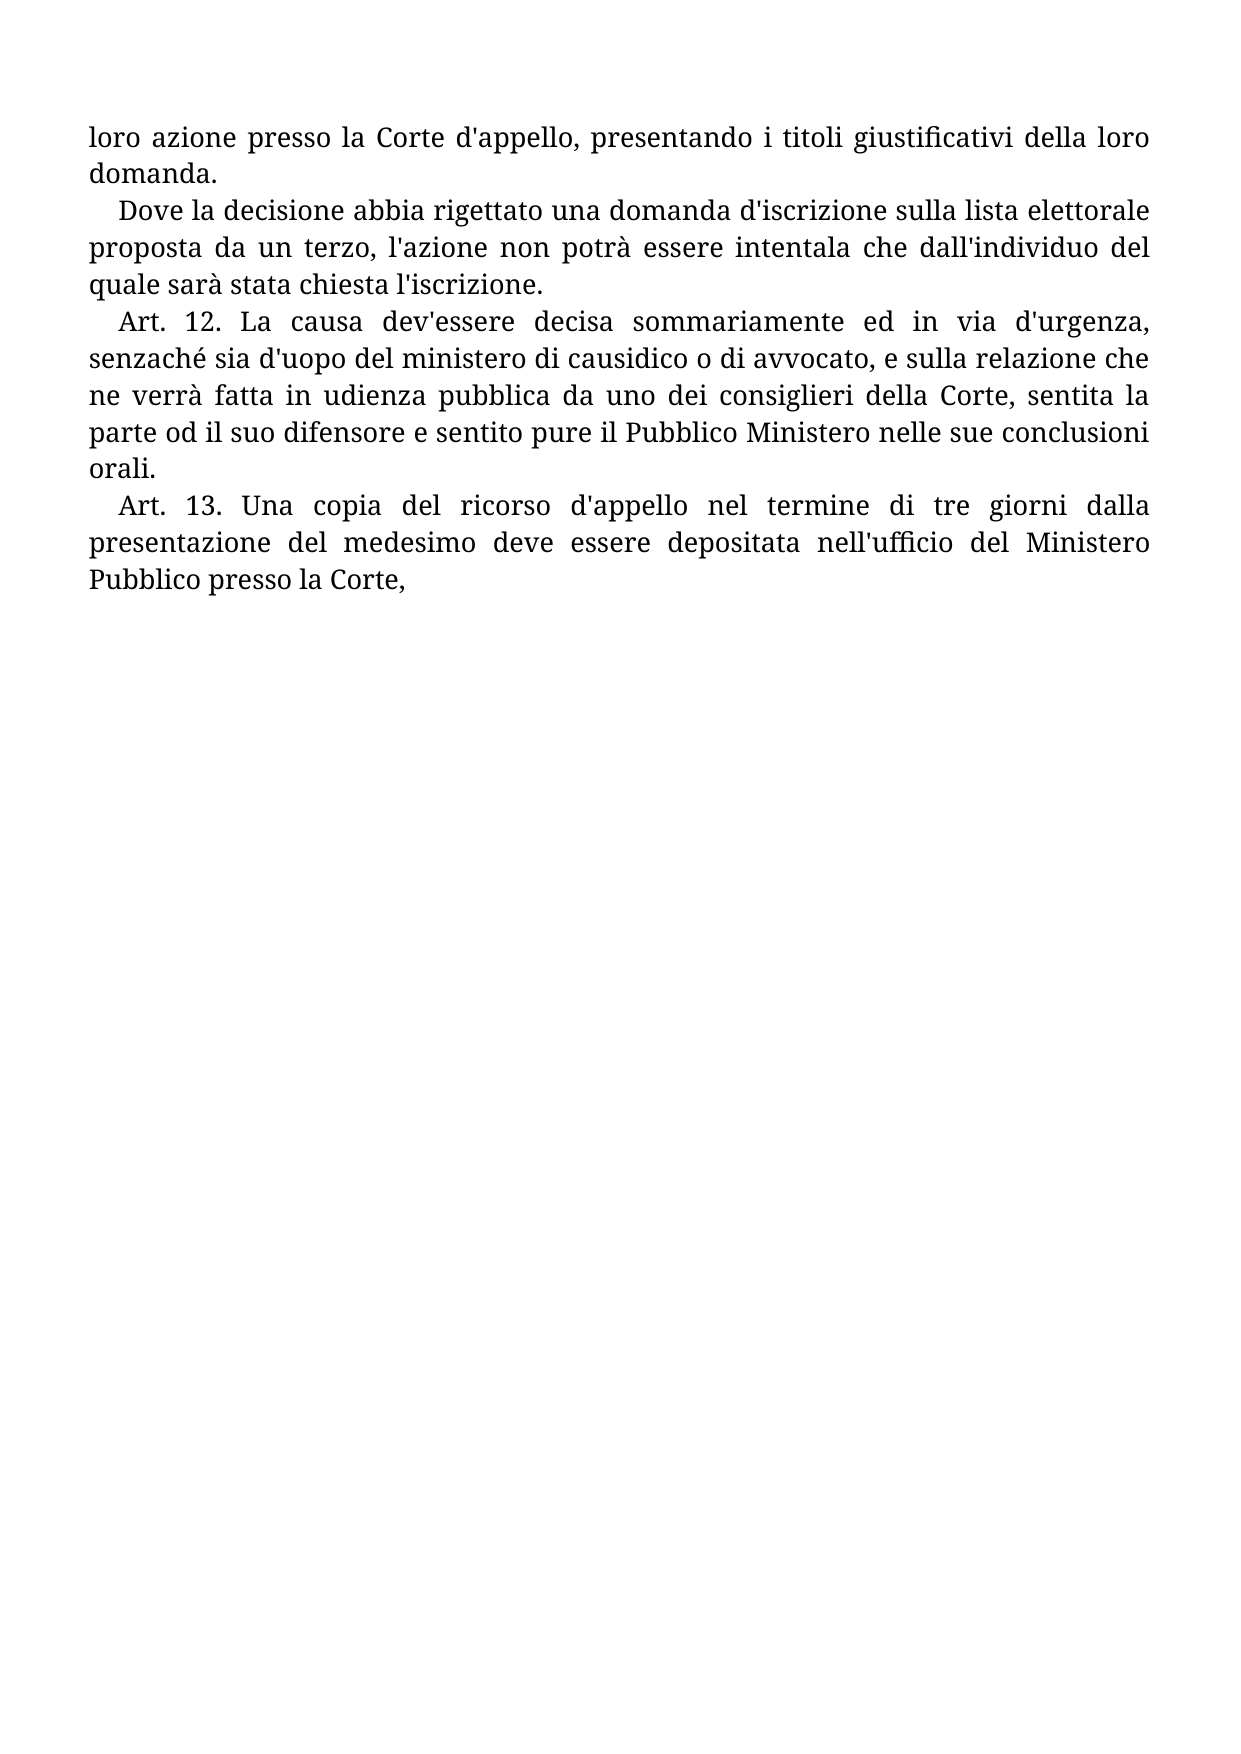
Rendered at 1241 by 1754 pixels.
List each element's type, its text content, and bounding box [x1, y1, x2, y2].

text Art. 12. La causa dev'essere decisa sommariamente ed in via d'urgenza, senzaché sia d'uopo del ministero di causidico o di avvocato, e sulla relazione che ne verrà fatta in udienza pubblica da uno dei consiglieri della Corte, sentita la parte od il suo difensore e sentito pure il Pubblico Ministero nelle sue conclusioni orali. [88, 302, 1152, 487]
text Art. 13. Una copia del ricorso d'appello nel termine di tre giorni dalla presentazione del medesimo deve essere depositata nell'ufficio del Ministero Pubblico presso la Corte, [88, 487, 1152, 597]
text Dove la decisione abbia rigettato una domanda d'iscrizione sulla lista elettorale proposta da un terzo, l'azione non potrà essere intentala che dall'individuo del quale sarà stata chiesta l'iscrizione. [88, 192, 1152, 302]
text loro azione presso la Corte d'appello, presentando i titoli giustificativi della loro domanda. [88, 118, 1152, 192]
